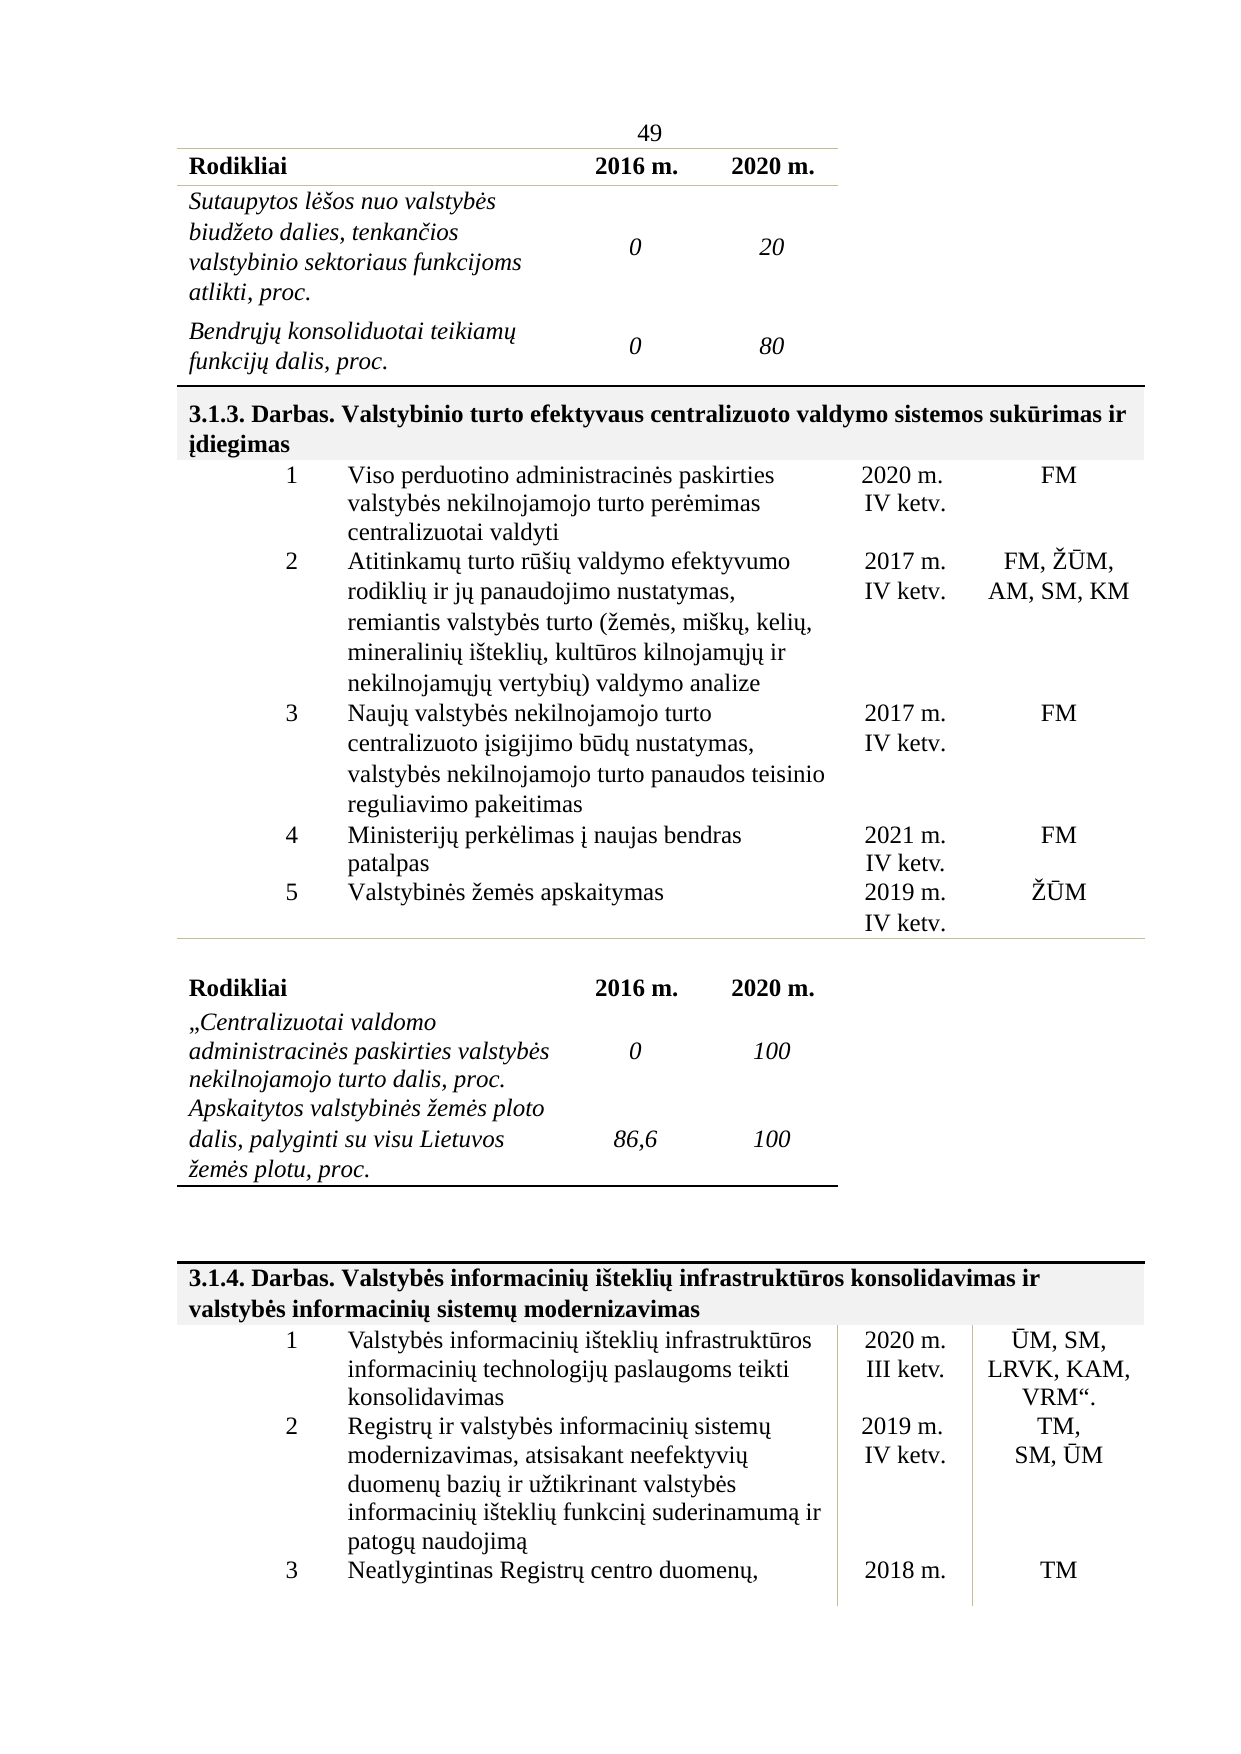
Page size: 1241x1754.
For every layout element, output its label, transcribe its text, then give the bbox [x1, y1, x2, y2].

table_cell 100 [708, 1093, 838, 1184]
table_cell 3.1.4. Darbas. Valstybės informacinių išteklių infrastruktūros konsolidavimas ir valstybės informacinių sistemų modernizavimas [177, 1264, 1144, 1325]
table_cell [177, 1325, 247, 1411]
table_cell [838, 308, 973, 385]
table_cell 4 [247, 820, 336, 877]
table_cell [247, 939, 336, 969]
table_cell [973, 308, 1144, 385]
table_cell 80 [708, 308, 838, 385]
table_cell 2021 m. IV ketv. [838, 820, 973, 877]
table_cell Ministerijų perkėlimas į naujas bendras patalpas [336, 820, 838, 877]
table_cell [177, 698, 247, 820]
table_cell 2020 m. [708, 970, 838, 1007]
table_cell [336, 1187, 390, 1261]
table_cell [336, 149, 564, 185]
table_cell Viso perduotino administracinės paskirties valstybės nekilnojamojo turto perėmimas centralizuotai valdyti [336, 460, 838, 546]
table_cell [838, 1093, 973, 1184]
table_cell Atitinkamų turto rūšių valdymo efektyvumo rodiklių ir jų panaudojimo nustatymas, remiantis valstybės turto (žemės, miškų, kelių, mineralinių išteklių, kultūros kilnojamųjų ir nekilnojamųjų vertybių) valdymo analize [336, 546, 838, 698]
table_cell Valstybės informacinių išteklių infrastruktūros informacinių technologijų paslaugoms teikti konsolidavimas [336, 1325, 837, 1411]
table_cell TM [973, 1555, 1144, 1606]
table_cell [838, 970, 973, 1007]
table_cell 2020 m. IV ketv. [838, 460, 973, 546]
table_cell [177, 939, 247, 969]
table_cell 2020 m. III ketv. [838, 1325, 972, 1411]
table_cell [838, 939, 973, 969]
table_cell FM, ŽŪM, AM, SM, KM [973, 546, 1144, 698]
table_cell [973, 148, 1144, 185]
table_cell 0 [565, 1007, 708, 1093]
table_cell [838, 1007, 973, 1093]
table_cell Registrų ir valstybės informacinių sistemų modernizavimas, atsisakant neefektyvių duomenų bazių ir užtikrinant valstybės informacinių išteklių funkcinį suderinamumą ir patogų naudojimą [336, 1411, 837, 1555]
table_cell [177, 460, 247, 546]
table_cell 2016 m. [565, 970, 708, 1007]
table_cell [177, 1411, 247, 1555]
table_cell 0 [565, 308, 708, 385]
table_cell [838, 185, 973, 308]
table_cell 0 [565, 186, 708, 308]
table_cell 1 [247, 1325, 336, 1411]
table_cell [708, 939, 838, 969]
table_cell Naujų valstybės nekilnojamojo turto centralizuoto įsigijimo būdų nustatymas, valstybės nekilnojamojo turto panaudos teisinio reguliavimo pakeitimas [336, 698, 838, 820]
table_cell [177, 1187, 247, 1261]
table_cell FM [973, 820, 1144, 877]
table_cell Sutaupytos lėšos nuo valstybės biudžeto dalies, tenkančios valstybinio sektoriaus funkcijoms atlikti, proc. [177, 186, 564, 308]
table_cell 20 [708, 186, 838, 308]
table_cell [336, 970, 564, 1007]
table_cell [390, 939, 564, 969]
table_cell [973, 1185, 1144, 1261]
table_cell [838, 1185, 973, 1261]
table_cell FM [973, 460, 1144, 546]
table_cell [336, 939, 390, 969]
table_cell 2016 m. [565, 149, 708, 185]
table_cell Apskaitytos valstybinės žemės ploto dalis, palyginti su visu Lietuvos žemės plotu, proc. [177, 1093, 564, 1184]
table_cell [973, 1093, 1144, 1184]
table_cell [838, 148, 973, 185]
table_cell Rodikliai [177, 970, 336, 1007]
table_cell 100 [708, 1007, 838, 1093]
table_cell [390, 1187, 564, 1261]
table_cell 2020 m. [708, 149, 838, 185]
table_cell [177, 877, 247, 938]
table_cell [973, 1007, 1144, 1093]
table_cell [565, 1187, 708, 1261]
table_cell 2017 m. IV ketv. [838, 698, 973, 820]
table_cell „Centralizuotai valdomo administracinės paskirties valstybės nekilnojamojo turto dalis, proc. [177, 1007, 564, 1093]
table_cell Bendrųjų konsoliduotai teikiamų funkcijų dalis, proc. [177, 308, 564, 385]
table_cell [973, 939, 1144, 969]
table_cell [973, 185, 1144, 308]
table_cell 2019 m. IV ketv. [838, 877, 973, 938]
table_cell ŪM, SM, LRVK, KAM, VRM“. [973, 1325, 1144, 1411]
table_cell [247, 1187, 336, 1261]
table_cell 1 [247, 460, 336, 546]
table_cell [565, 939, 708, 969]
table_cell FM [973, 698, 1144, 820]
table_cell [177, 1555, 247, 1606]
table_cell 3 [247, 1555, 336, 1606]
table_cell 3.1.3. Darbas. Valstybinio turto efektyvaus centralizuoto valdymo sistemos sukūrimas ir įdiegimas [177, 387, 1144, 460]
table_cell Valstybinės žemės apskaitymas [336, 877, 838, 938]
table_cell 2018 m. [838, 1555, 972, 1606]
table_cell [177, 546, 247, 698]
table_cell [973, 970, 1144, 1007]
table_cell 86,6 [565, 1093, 708, 1184]
table_cell [177, 820, 247, 877]
table_cell Rodikliai [177, 149, 336, 185]
table_cell 2 [247, 546, 336, 698]
table_cell 3 [247, 698, 336, 820]
table_cell 2 [247, 1411, 336, 1555]
table_cell 2017 m. IV ketv. [838, 546, 973, 698]
table_cell 5 [247, 877, 336, 938]
table_cell ŽŪM [973, 877, 1144, 938]
table_cell 2019 m. IV ketv. [838, 1411, 972, 1555]
table_cell TM, SM, ŪM [973, 1411, 1144, 1555]
table_cell [708, 1187, 838, 1261]
table_cell Neatlygintinas Registrų centro duomenų, [336, 1555, 837, 1606]
